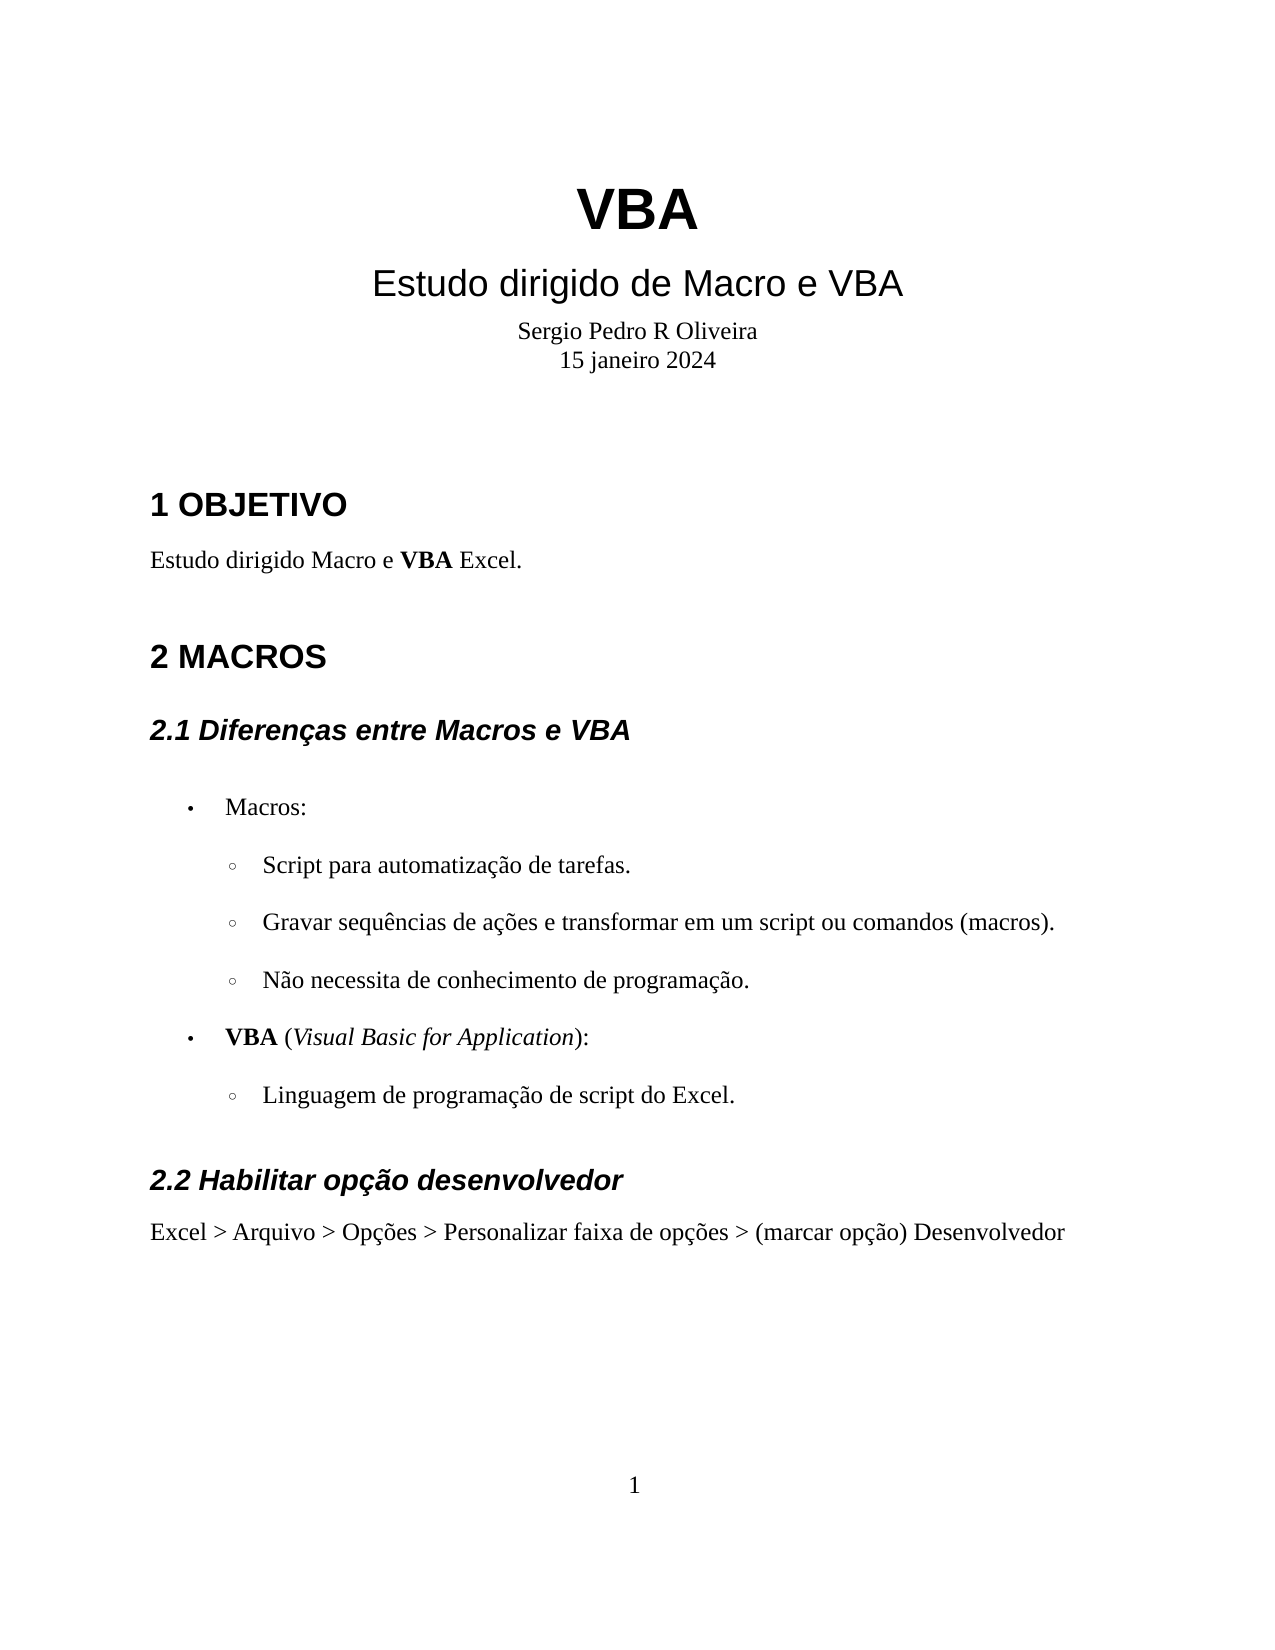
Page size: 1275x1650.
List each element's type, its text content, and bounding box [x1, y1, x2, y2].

subtitle 1 OBJETIVO [150, 485, 1125, 524]
list Gravar sequências de ações e transformar em um script ou comandos (macros). [225, 907, 1125, 965]
list Macros: [187, 792, 1125, 850]
text Excel > Arquivo > Opções > Personalizar faixa de opções > (marcar opção) Desenvolvedor [150, 1217, 1125, 1275]
text Sergio Pedro R Oliveira [150, 316, 1125, 345]
list Script para automatização de tarefas. [225, 850, 1125, 907]
subtitle Estudo dirigido de Macro e VBA [150, 261, 1125, 304]
subtitle 2.2 Habilitar opção desenvolvedor [150, 1162, 1125, 1196]
title VBA [150, 175, 1125, 242]
text Estudo dirigido Macro e VBA Excel. [150, 545, 1125, 603]
text 15 janeiro 2024 [150, 345, 1125, 374]
list VBA (Visual Basic for Application): [187, 1022, 1125, 1080]
list Linguagem de programação de script do Excel. [225, 1080, 1125, 1137]
list Não necessita de conhecimento de programação. [225, 965, 1125, 1022]
subtitle 2.1 Diferenças entre Macros e VBA [150, 713, 1125, 780]
subtitle 2 MACROS [150, 637, 1125, 675]
